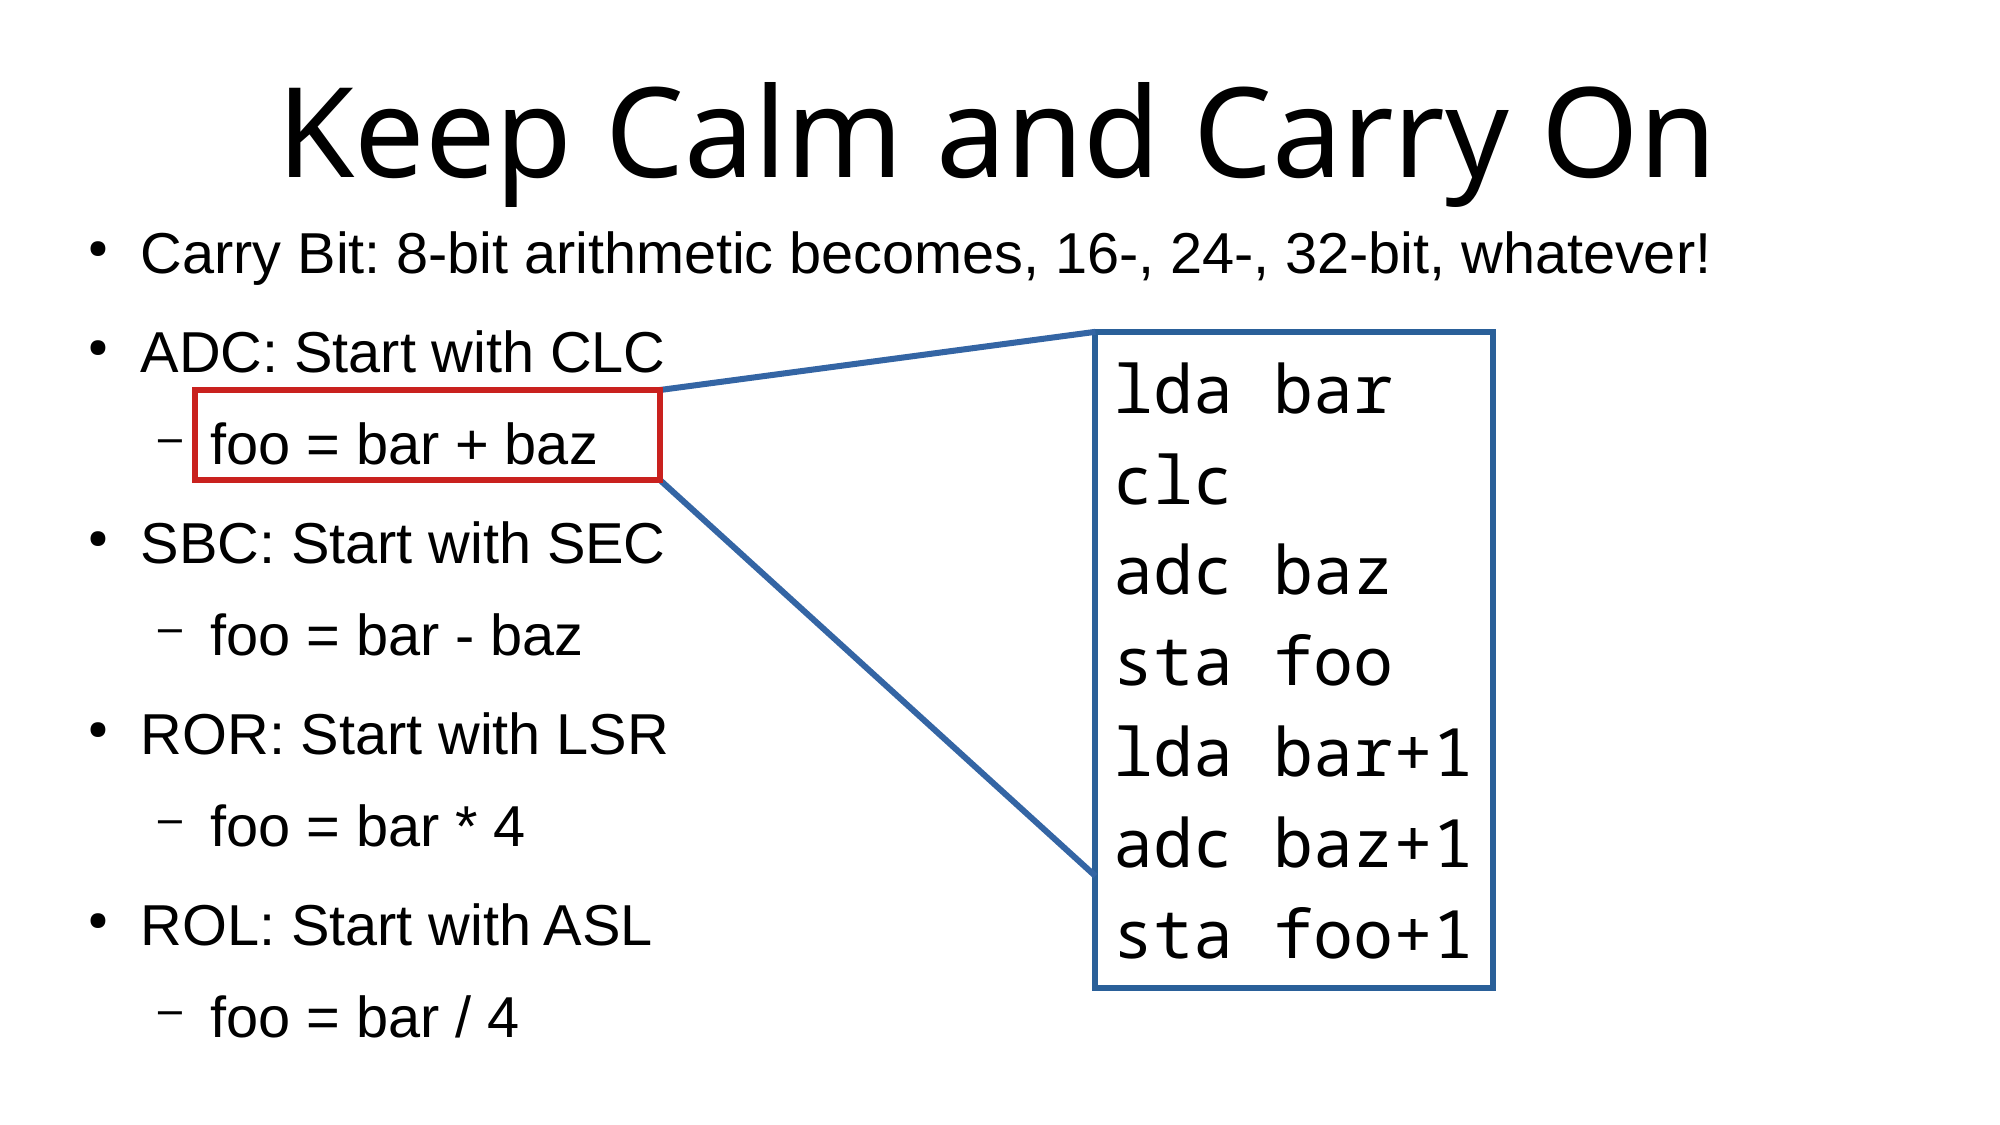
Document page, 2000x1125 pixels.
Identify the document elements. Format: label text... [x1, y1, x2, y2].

text_box lda bar clc adc baz sta foo lda bar+1 adc baz+1 sta foo+1 [1095, 331, 1494, 878]
list Carry Bit: 8-bit arithmetic becomes, 16-, 24-, 32-bit, whatever! ADC: Start with CLC foo = bar + baz SBC: Start with SEC foo = bar - baz ROR: Start with LSR foo = bar * 4 ROL: Start with ASL foo = bar / 4 [55, 215, 1963, 1063]
title Keep Calm and Carry On [30, 59, 1966, 215]
